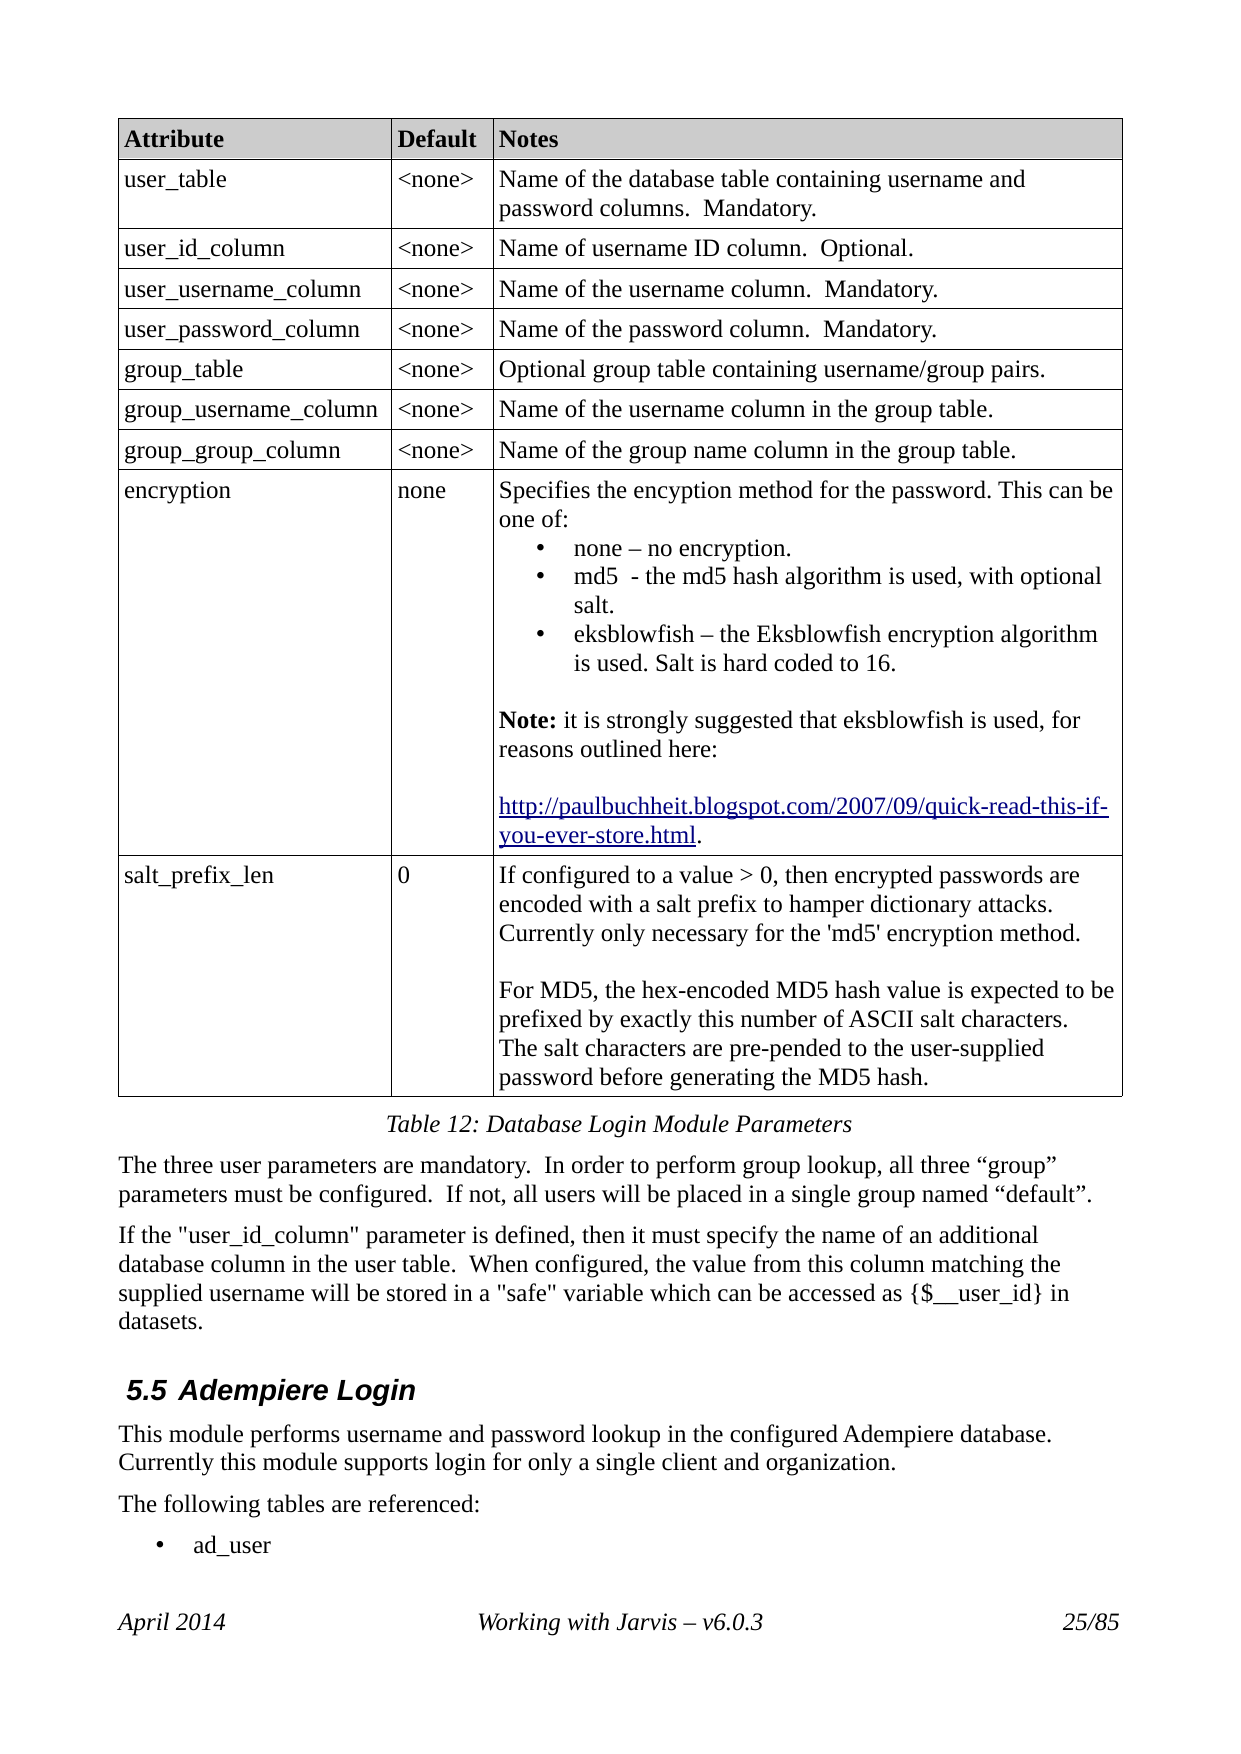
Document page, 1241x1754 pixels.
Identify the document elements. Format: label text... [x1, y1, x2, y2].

table_cell Name of the password column. Mandatory. [494, 309, 1122, 348]
table_cell group_group_column [119, 430, 391, 469]
table_cell <none> [392, 350, 493, 389]
subtitle Adempiere Login [118, 1373, 1122, 1406]
table_cell user_password_column [119, 309, 391, 348]
table_cell user_table [119, 160, 391, 227]
table_cell Name of the username column. Mandatory. [494, 269, 1122, 308]
list ad_user [156, 1530, 1122, 1559]
table_cell If configured to a value > 0, then encrypted passwords are encoded with a salt prefix to hamper dictionary attacks. Currently only necessary for the 'md5' encryption method. For MD5, the hex-encoded MD5 hash value is expected to be prefixed by exactly this number of ASCII salt characters. The salt characters are pre-pended to the user-supplied password before generating the MD5 hash. [494, 856, 1122, 1096]
table_cell group_table [119, 350, 391, 389]
table_cell salt_prefix_len [119, 856, 391, 1096]
table_cell encryption [119, 470, 391, 855]
table_cell none [392, 470, 493, 855]
table_cell 0 [392, 856, 493, 1096]
text If the "user_id_column" parameter is defined, then it must specify the name of an additional database column in the user table. When configured, the value from this column matching the supplied username will be stored in a "safe" variable which can be accessed as {$__user_id} in datasets. [118, 1220, 1122, 1335]
table_cell user_id_column [119, 229, 391, 268]
table_cell Name of the username column in the group table. [494, 390, 1122, 429]
table_header Default [392, 119, 493, 158]
text This module performs username and password lookup in the configured Adempiere database. Currently this module supports login for only a single client and organization. [118, 1419, 1122, 1476]
table_cell <none> [392, 269, 493, 308]
table_cell user_username_column [119, 269, 391, 308]
table_cell Specifies the encyption method for the password. This can be one of: none – no encryption. md5 - the md5 hash algorithm is used, with optional salt. eksblowfish – the Eksblowfish encryption algorithm is used. Salt is hard coded to 16. Note: it is strongly suggested that eksblowfish is used, for reasons outlined here: http://paulbuchheit.blogspot.com/2007/09/quick-read-this-if-you-ever-store.html. [494, 470, 1122, 855]
text Table 12: Database Login Module Parameters [118, 1109, 1122, 1138]
table_cell Name of the database table containing username and password columns. Mandatory. [494, 160, 1122, 227]
table_cell Optional group table containing username/group pairs. [494, 350, 1122, 389]
text The three user parameters are mandatory. In order to perform group lookup, all three “group” parameters must be configured. If not, all users will be placed in a single group named “default”. [118, 1150, 1122, 1208]
text The following tables are referenced: [118, 1489, 1122, 1517]
table_cell <none> [392, 390, 493, 429]
table_header Attribute [119, 119, 391, 158]
table_cell <none> [392, 430, 493, 469]
table_cell <none> [392, 229, 493, 268]
table_header Notes [494, 119, 1122, 158]
table_cell <none> [392, 309, 493, 348]
table_cell group_username_column [119, 390, 391, 429]
table_cell Name of username ID column. Optional. [494, 229, 1122, 268]
table_cell Name of the group name column in the group table. [494, 430, 1122, 469]
table_cell <none> [392, 160, 493, 227]
